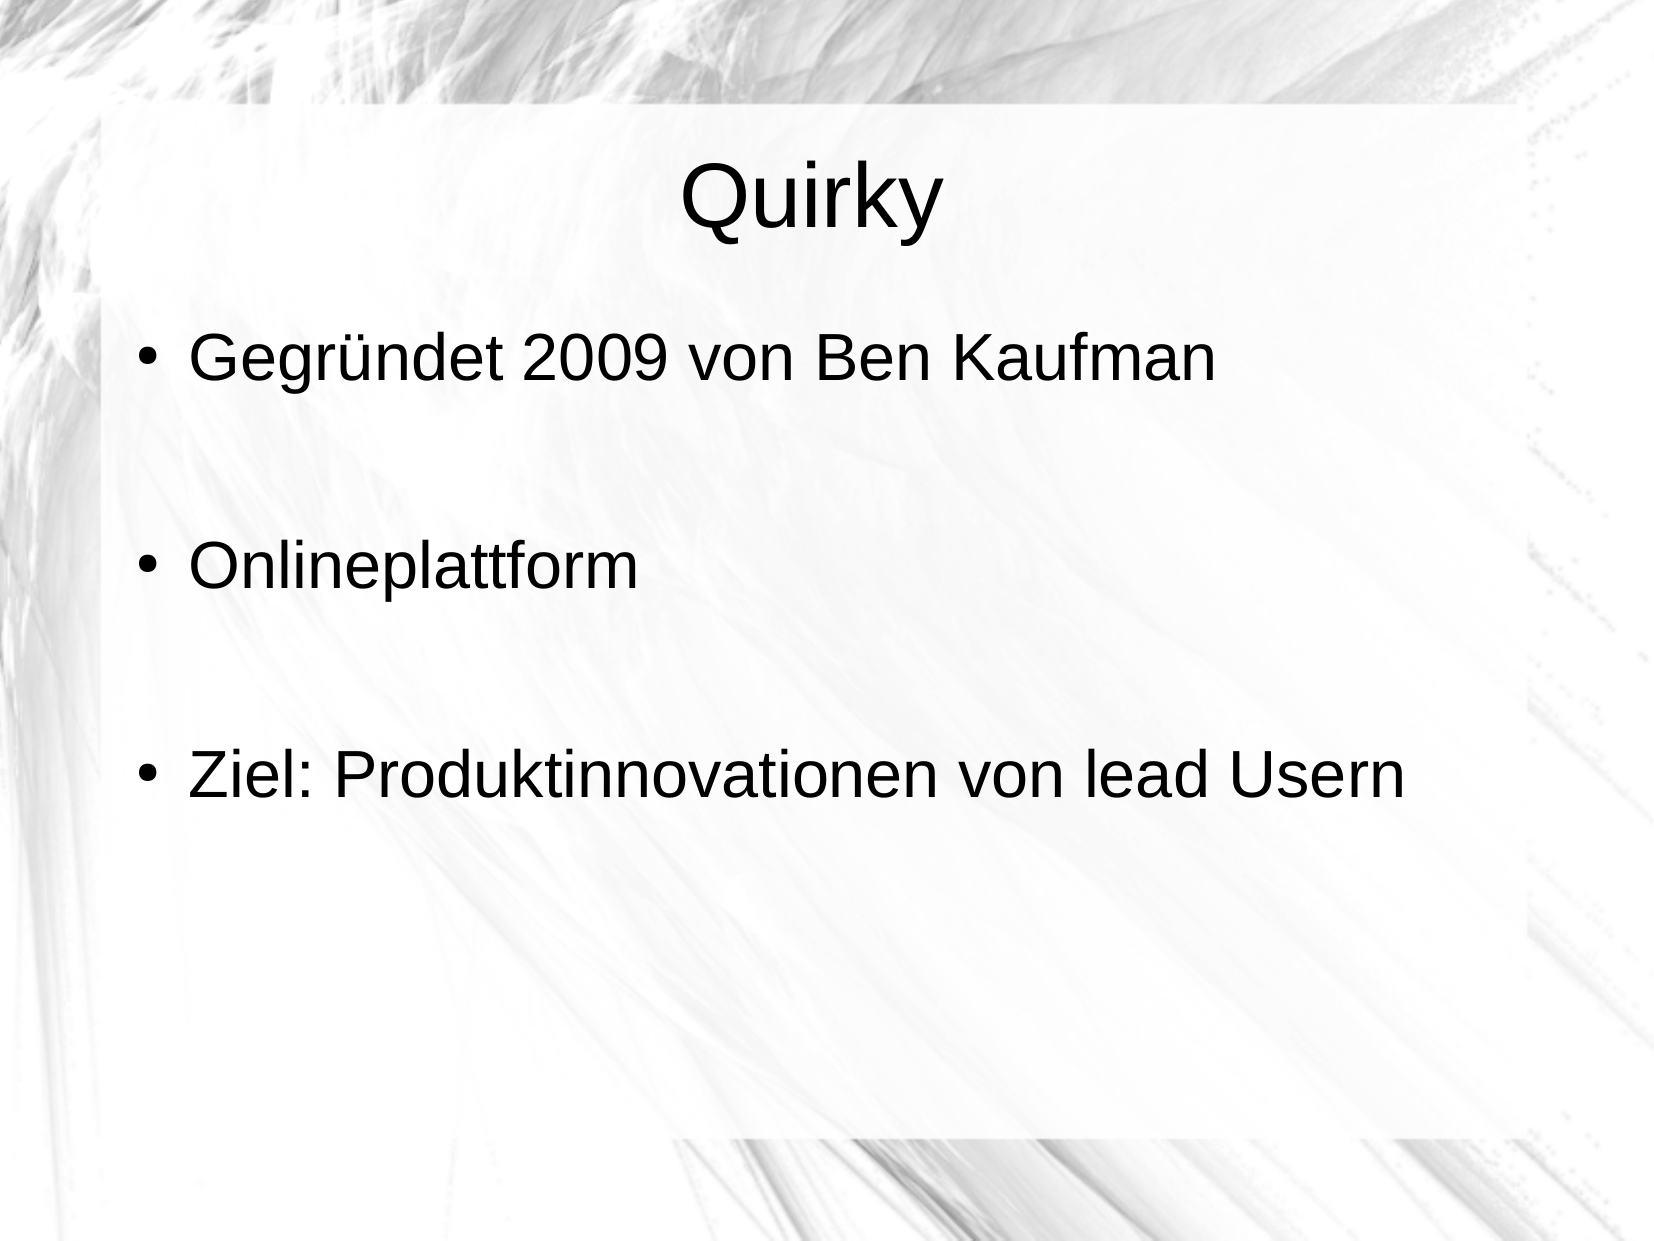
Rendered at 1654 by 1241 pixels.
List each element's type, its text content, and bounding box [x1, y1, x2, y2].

list Gegründet 2009 von Ben Kaufman Onlineplattform Ziel: Produktinnovationen von lead Usern [118, 319, 1571, 1025]
title Quirky [118, 112, 1506, 281]
picture [0, 0, 1654, 1241]
